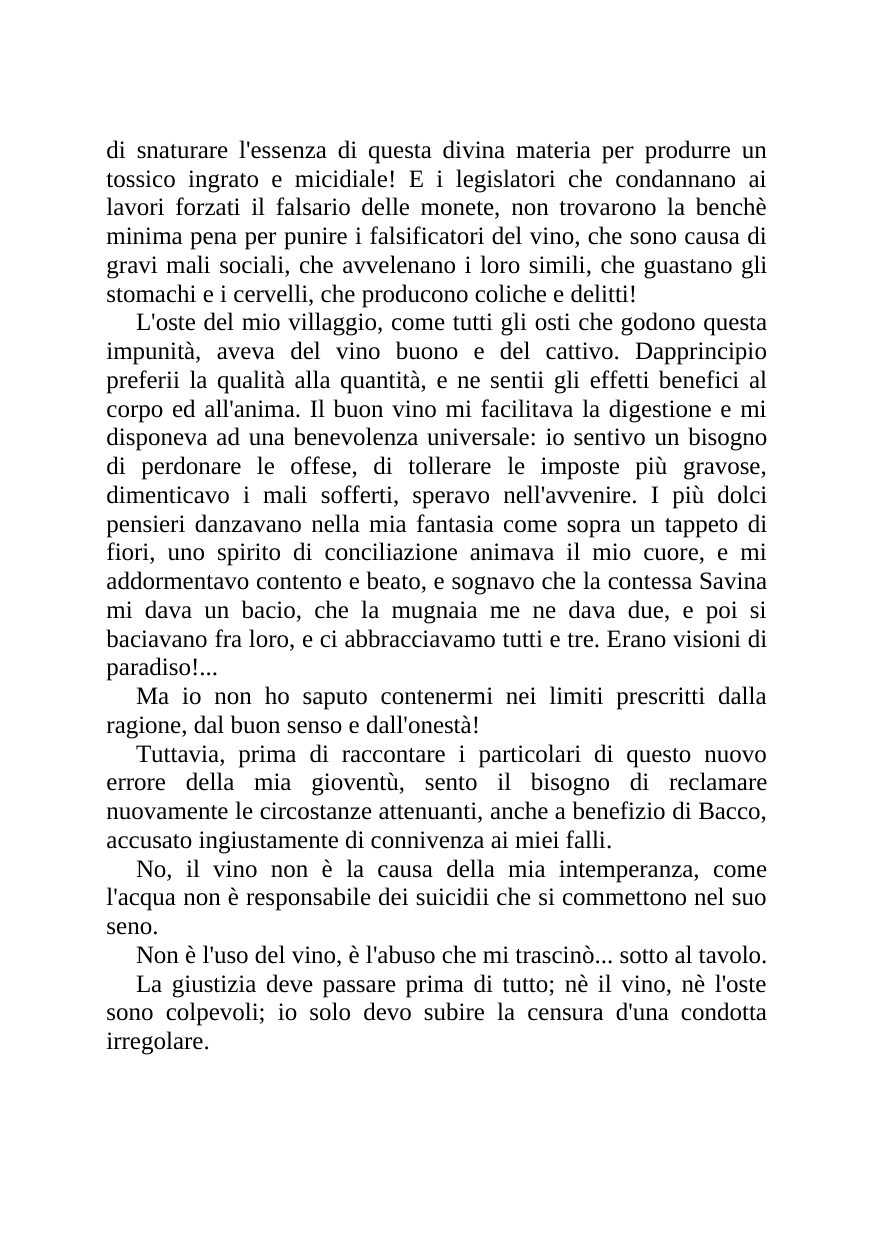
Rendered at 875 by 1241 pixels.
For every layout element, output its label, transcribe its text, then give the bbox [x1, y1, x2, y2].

text L'oste del mio villaggio, come tutti gli osti che godono questa impunità, aveva del vino buono e del cattivo. Dapprincipio preferii la qualità alla quantità, e ne sentii gli effetti benefici al corpo ed all'anima. Il buon vino mi facilitava la digestione e mi disponeva ad una benevolenza universale: io sentivo un bisogno di perdonare le offese, di tollerare le imposte più gravose, dimenticavo i mali sofferti, speravo nell'avvenire. I più dolci pensieri danzavano nella mia fantasia come sopra un tappeto di fiori, uno spirito di conciliazione animava il mio cuore, e mi addormentavo contento e beato, e sognavo che la contessa Savina mi dava un bacio, che la mugnaia me ne dava due, e poi si baciavano fra loro, e ci abbracciavamo tutti e tre. Erano visioni di paradiso!... [106, 307, 768, 681]
text No, il vino non è la causa della mia intemperanza, come l'acqua non è responsabile dei suicidii che si commettono nel suo seno. [106, 854, 768, 940]
text Ma io non ho saputo contenermi nei limiti prescritti dalla ragione, dal buon senso e dall'onestà! [106, 681, 768, 739]
text Non è l'uso del vino, è l'abuso che mi trascinò... sotto al tavolo. [106, 940, 768, 969]
text Tuttavia, prima di raccontare i particolari di questo nuovo errore della mia gioventù, sento il bisogno di reclamare nuovamente le circostanze attenuanti, anche a benefizio di Bacco, accusato ingiustamente di connivenza ai miei falli. [106, 739, 768, 854]
text La giustizia deve passare prima di tutto; nè il vino, nè l'oste sono colpevoli; io solo devo subire la censura d'una condotta irregolare. [106, 969, 768, 1055]
text di snaturare l'essenza di questa divina materia per produrre un tossico ingrato e micidiale! E i legislatori che condannano ai lavori forzati il falsario delle monete, non trovarono la benchè minima pena per punire i falsificatori del vino, che sono causa di gravi mali sociali, che avvelenano i loro simili, che guastano gli stomachi e i cervelli, che producono coliche e delitti! [106, 135, 768, 307]
